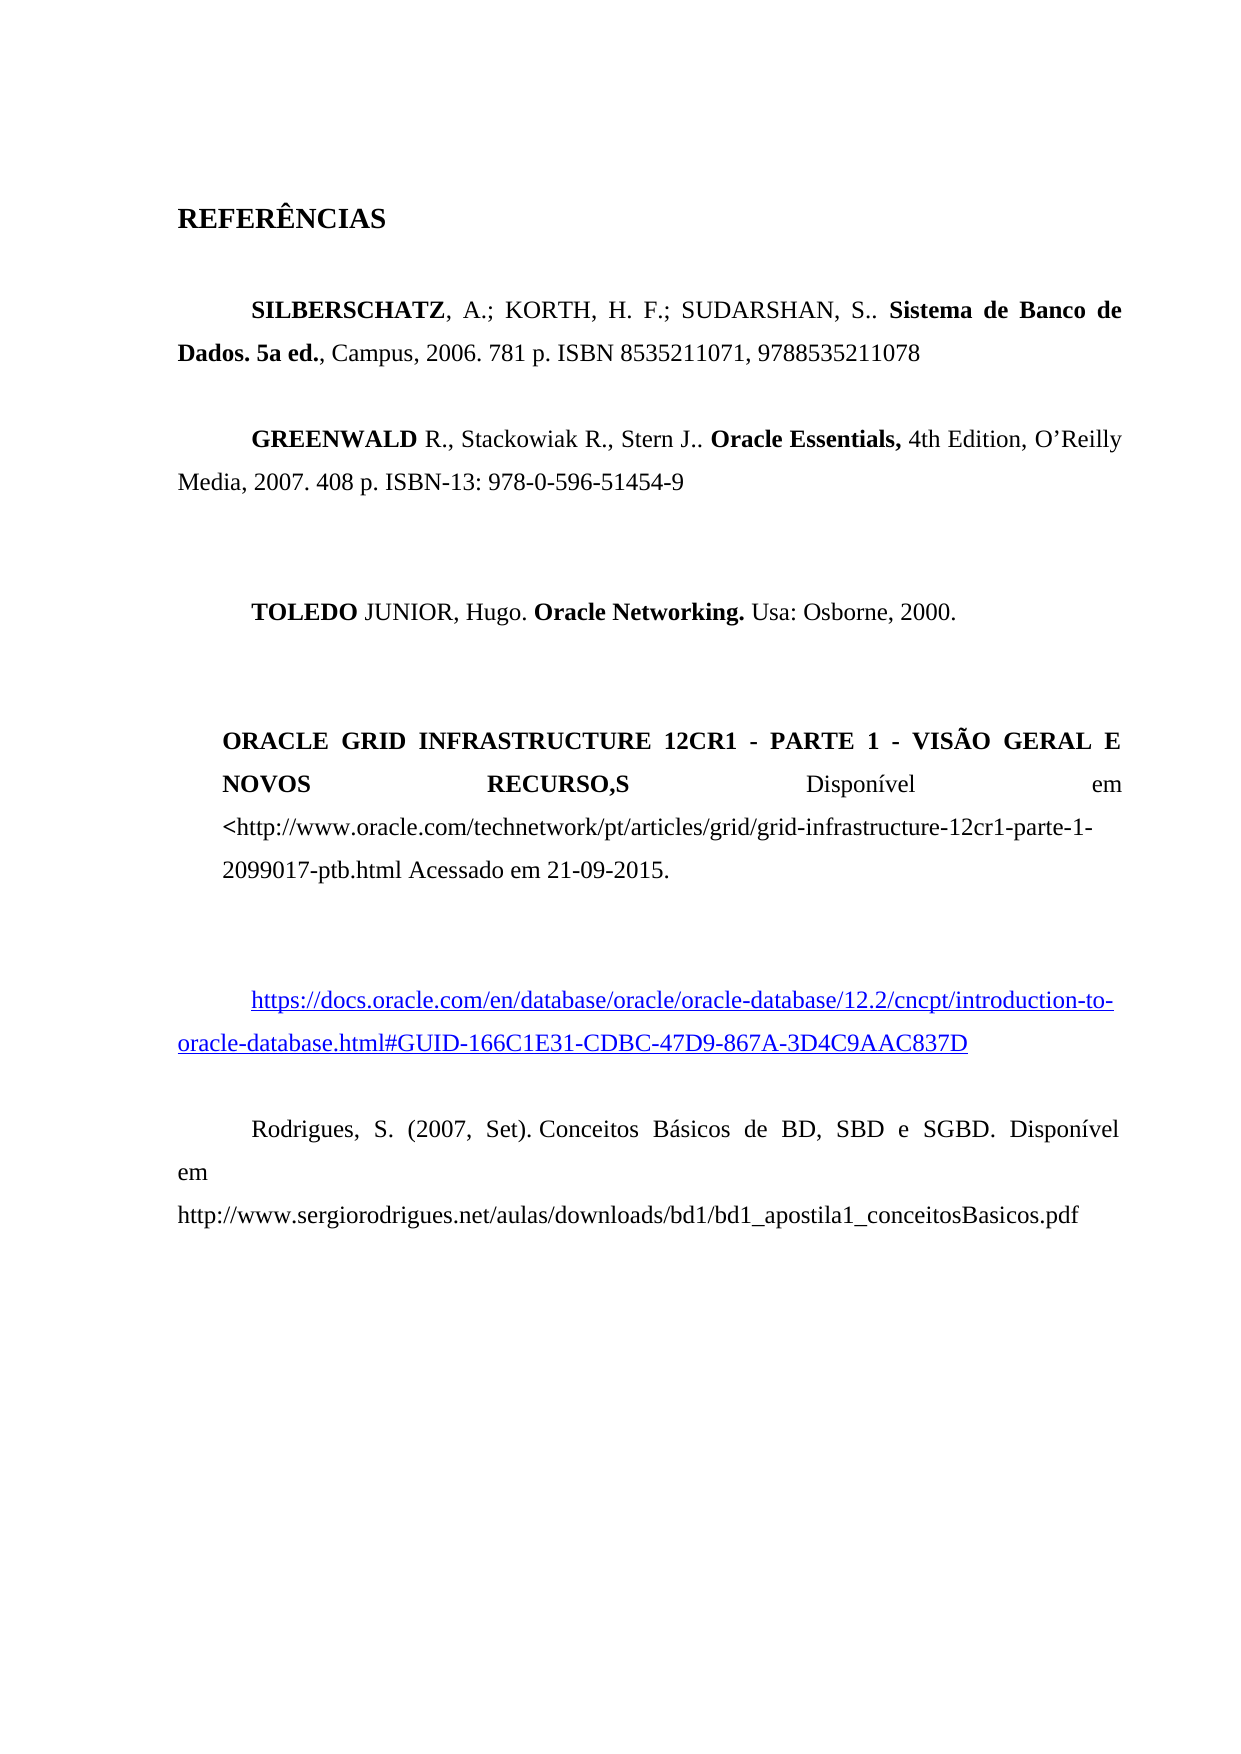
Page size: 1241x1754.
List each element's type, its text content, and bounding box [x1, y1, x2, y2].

text REFERÊNCIAS [177, 201, 1122, 235]
text SILBERSCHATZ, A.; KORTH, H. F.; SUDARSHAN, S.. Sistema de Banco de Dados. 5a ed., Campus, 2006. 781 p. ISBN 8535211071, 9788535211078 [177, 295, 1122, 367]
subtitle ORACLE GRID INFRASTRUCTURE 12CR1 - PARTE 1 - VISÃO GERAL E NOVOS RECURSO,S Disponível em <http://www.oracle.com/technetwork/pt/articles/grid/grid-infrastructure-12cr1-parte-1-2099017-ptb.html Acessado em 21-09-2015. [222, 726, 1122, 884]
text GREENWALD R., Stackowiak R., Stern J.. Oracle Essentials, 4th Edition, O’Reilly Media, 2007. 408 p. ISBN-13: 978-0-596-51454-9 [177, 424, 1122, 496]
text TOLEDO JUNIOR, Hugo. Oracle Networking. Usa: Osborne, 2000. [177, 597, 1122, 625]
text https://docs.oracle.com/en/database/oracle/oracle-database/12.2/cncpt/introduction-to-oracle-database.html#GUID-166C1E31-CDBC-47D9-867A-3D4C9AAC837D [177, 985, 1122, 1057]
text Rodrigues, S. (2007, Set). Conceitos Básicos de BD, SBD e SGBD. Disponível em http://www.sergiorodrigues.net/aulas/downloads/bd1/bd1_apostila1_conceitosBasicos.pdf [177, 1114, 1122, 1229]
